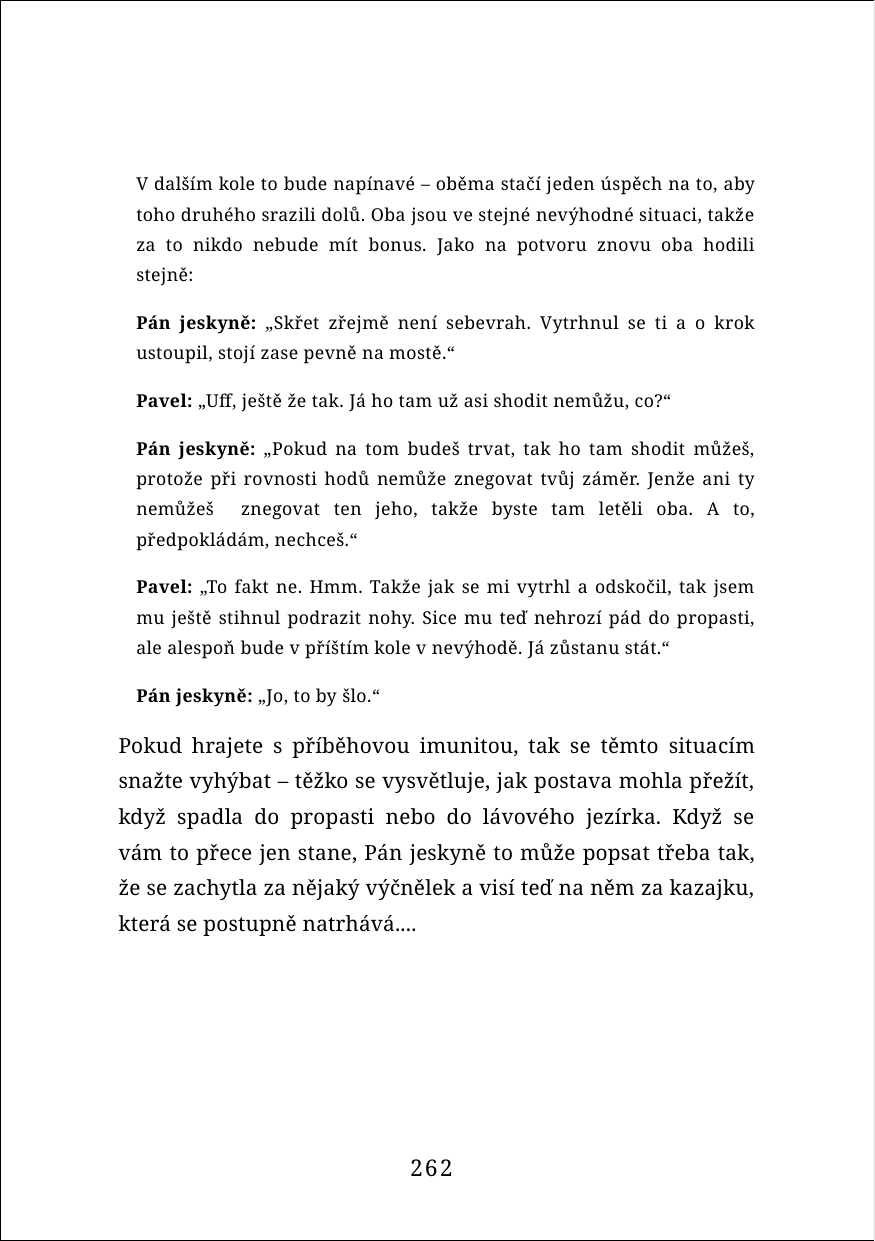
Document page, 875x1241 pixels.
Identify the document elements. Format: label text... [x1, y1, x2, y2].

text Pokud hrajete s příběhovou imunitou, tak se těmto situacím snažte vyhýbat – těžko se vysvětluje, jak postava mohla přežít, když spadla do propasti nebo do lávového jezírka. Když se vám to přece jen stane, Pán jeskyně to může popsat třeba tak, že se zachytla za nějaký výčnělek a visí teď na něm za kazajku, která se postupně natrhává.... [118, 731, 756, 937]
text Pán jeskyně: „Skřet zřejmě není sebevrah. Vytrhnul se ti a o krok ustoupil, stojí zase pevně na mostě.“ [136, 310, 756, 365]
text Pán jeskyně: „Pokud na tom budeš trvat, tak ho tam shodit můžeš, protože při rovnosti hodů nemůže znegovat tvůj záměr. Jenže ani ty nemůžeš znegovat ten jeho, takže byste tam letěli oba. A to, předpokládám, nechceš.“ [136, 436, 756, 551]
text Pavel: „To fakt ne. Hmm. Takže jak se mi vytrhl a odskočil, tak jsem mu ještě stihnul podrazit nohy. Sice mu teď nehrozí pád do propasti, ale alespoň bude v příštím kole v nevýhodě. Já zůstanu stát.“ [136, 575, 756, 659]
text Pán jeskyně: „Jo, to by šlo.“ [136, 683, 756, 707]
text V dalším kole to bude napínavé – oběma stačí jeden úspěch na to, aby toho druhého srazili dolů. Oba jsou ve stejné nevýhodné situaci, takže za to nikdo nebude mít bonus. Jako na potvoru znovu oba hodili stejně: [136, 172, 756, 287]
text Pavel: „Uff, ještě že tak. Já ho tam už asi shodit nemůžu, co?“ [136, 388, 756, 413]
